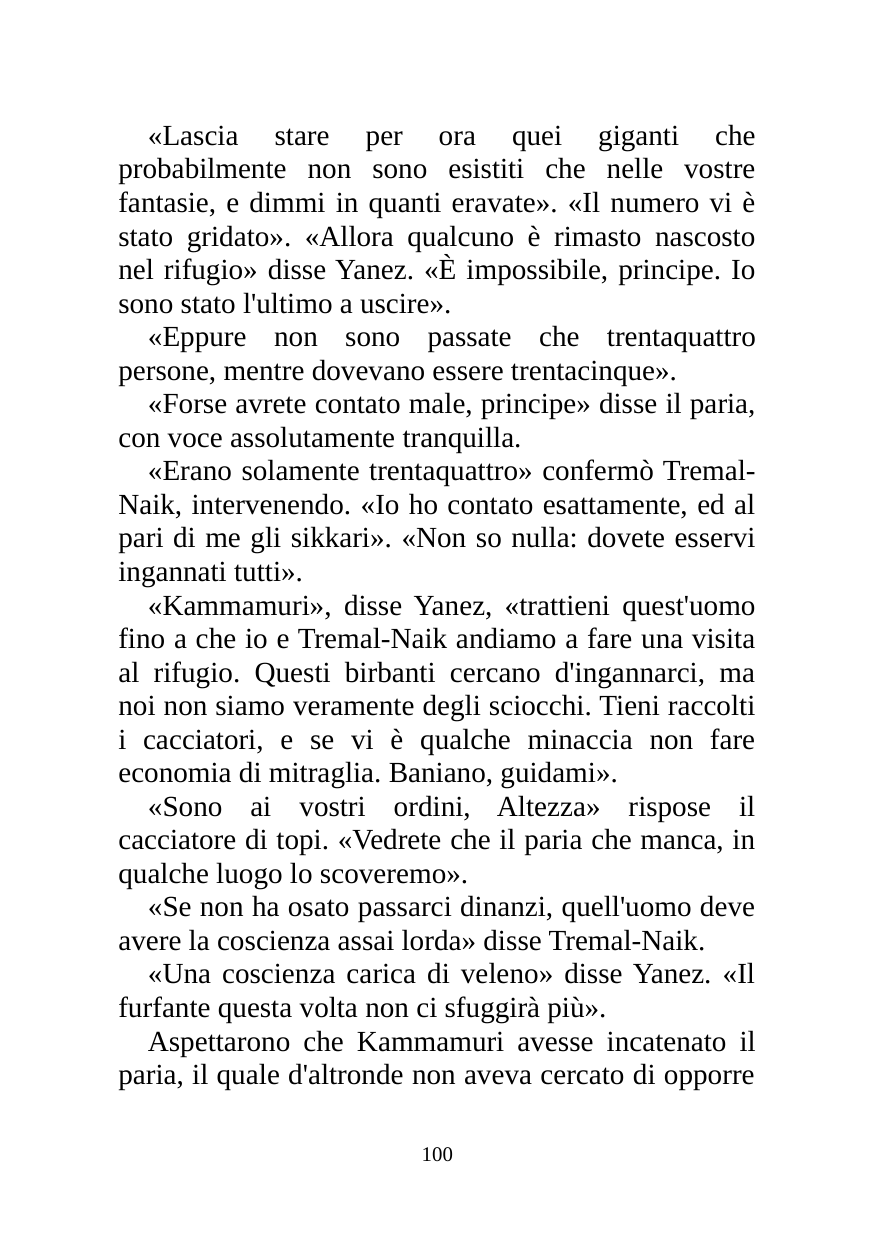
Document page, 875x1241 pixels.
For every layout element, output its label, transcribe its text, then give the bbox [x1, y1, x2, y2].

text «Kammamuri», disse Yanez, «trattieni quest'uomo fino a che io e Tremal-Naik andiamo a fare una visita al rifugio. Questi birbanti cercano d'ingannarci, ma noi non siamo veramente degli sciocchi. Tieni raccolti i cacciatori, e se vi è qualche minaccia non fare economia di mitraglia. Baniano, guidami». [118, 588, 756, 789]
text «Erano solamente trentaquattro» confermò Tremal-Naik, intervenendo. «Io ho contato esattamente, ed al pari di me gli sikkari». «Non so nulla: dovete esservi ingannati tutti». [118, 453, 756, 588]
text «Se non ha osato passarci dinanzi, quell'uomo deve avere la coscienza assai lorda» disse Tremal-Naik. [118, 889, 756, 957]
text «Una coscienza carica di veleno» disse Yanez. «Il furfante questa volta non ci sfuggirà più». [118, 957, 756, 1024]
text «Forse avrete contato male, principe» disse il paria, con voce assolutamente tranquilla. [118, 386, 756, 453]
text «Eppure non sono passate che trentaquattro persone, mentre dovevano essere trentacinque». [118, 319, 756, 386]
text Aspettarono che Kammamuri avesse incatenato il paria, il quale d'altronde non aveva cercato di opporre [118, 1024, 756, 1091]
text «Sono ai vostri ordini, Altezza» rispose il cacciatore di topi. «Vedrete che il paria che manca, in qualche luogo lo scoveremo». [118, 789, 756, 889]
text «Lascia stare per ora quei giganti che probabilmente non sono esistiti che nelle vostre fantasie, e dimmi in quanti eravate». «Il numero vi è stato gridato». «Allora qualcuno è rimasto nascosto nel rifugio» disse Yanez. «È impossibile, principe. Io sono stato l'ultimo a uscire». [118, 118, 756, 319]
